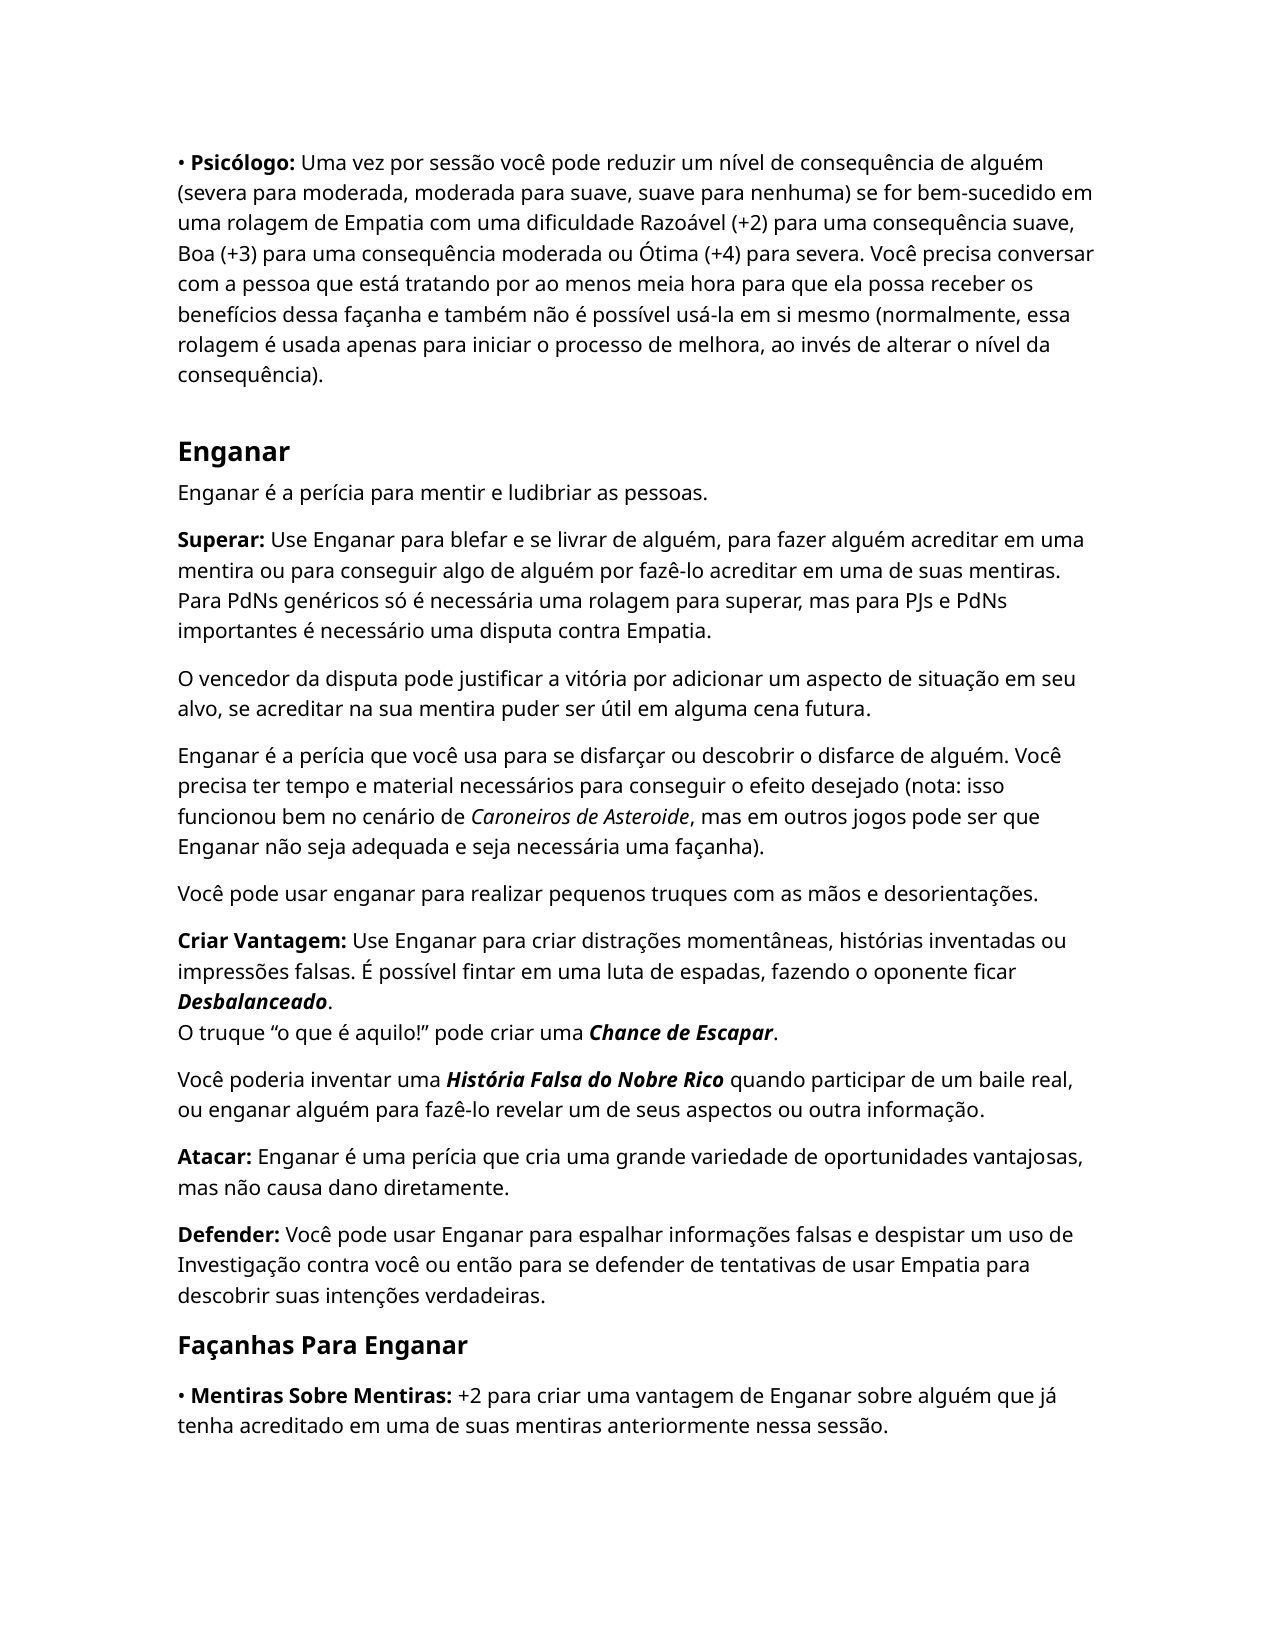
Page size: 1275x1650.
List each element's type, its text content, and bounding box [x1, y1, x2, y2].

subtitle Enganar [177, 433, 1098, 469]
text Superar: Use Enganar para blefar e se livrar de alguém, para fazer alguém acreditar em uma mentira ou para conseguir algo de alguém por fazê-lo acreditar em uma de suas mentiras. Para PdNs genéricos só é necessária uma rolagem para superar, mas para PJs e PdNs importantes é necessário uma disputa contra Empatia. [177, 525, 1098, 645]
text Atacar: Enganar é uma perícia que cria uma grande variedade de oportunidades vantajosas, mas não causa dano diretamente. [177, 1142, 1098, 1201]
text Você poderia inventar uma História Falsa do Nobre Rico quando participar de um baile real, ou enganar alguém para fazê-lo revelar um de seus aspectos ou outra informação. [177, 1065, 1098, 1124]
text O vencedor da disputa pode justificar a vitória por adicionar um aspecto de situação em seu alvo, se acreditar na sua mentira puder ser útil em alguma cena futura. [177, 664, 1098, 722]
text Você pode usar enganar para realizar pequenos truques com as mãos e desorientações. [177, 879, 1098, 908]
text • Mentiras Sobre Mentiras: +2 para criar uma vantagem de Enganar sobre alguém que já tenha acreditado em uma de suas mentiras anteriormente nessa sessão. [177, 1381, 1098, 1440]
text Façanhas Para Enganar [177, 1328, 1098, 1362]
text • Psicólogo: Uma vez por sessão você pode reduzir um nível de consequência de alguém (severa para moderada, moderada para suave, suave para nenhuma) se for bem-sucedido em uma rolagem de Empatia com uma dificuldade Razoável (+2) para uma consequência suave, Boa (+3) para uma consequência moderada ou Ótima (+4) para severa. Você precisa conversar com a pessoa que está tratando por ao menos meia hora para que ela possa receber os benefícios dessa façanha e também não é possível usá-la em si mesmo (normalmente, essa rolagem é usada apenas para iniciar o processo de melhora, ao invés de alterar o nível da consequência). [177, 148, 1098, 389]
text Criar Vantagem: Use Enganar para criar distrações momentâneas, histórias inventadas ou impressões falsas. É possível fintar em uma luta de espadas, fazendo o oponente ficar Desbalanceado. O truque “o que é aquilo!” pode criar uma Chance de Escapar. [177, 927, 1098, 1046]
text Enganar é a perícia que você usa para se disfarçar ou descobrir o disfarce de alguém. Você precisa ter tempo e material necessários para conseguir o efeito desejado (nota: isso funcionou bem no cenário de Caroneiros de Asteroide, mas em outros jogos pode ser que Enganar não seja adequada e seja necessária uma façanha). [177, 741, 1098, 861]
text Defender: Você pode usar Enganar para espalhar informações falsas e despistar um uso de Investigação contra você ou então para se defender de tentativas de usar Empatia para descobrir suas intenções verdadeiras. [177, 1220, 1098, 1309]
text Enganar é a perícia para mentir e ludibriar as pessoas. [177, 478, 1098, 507]
